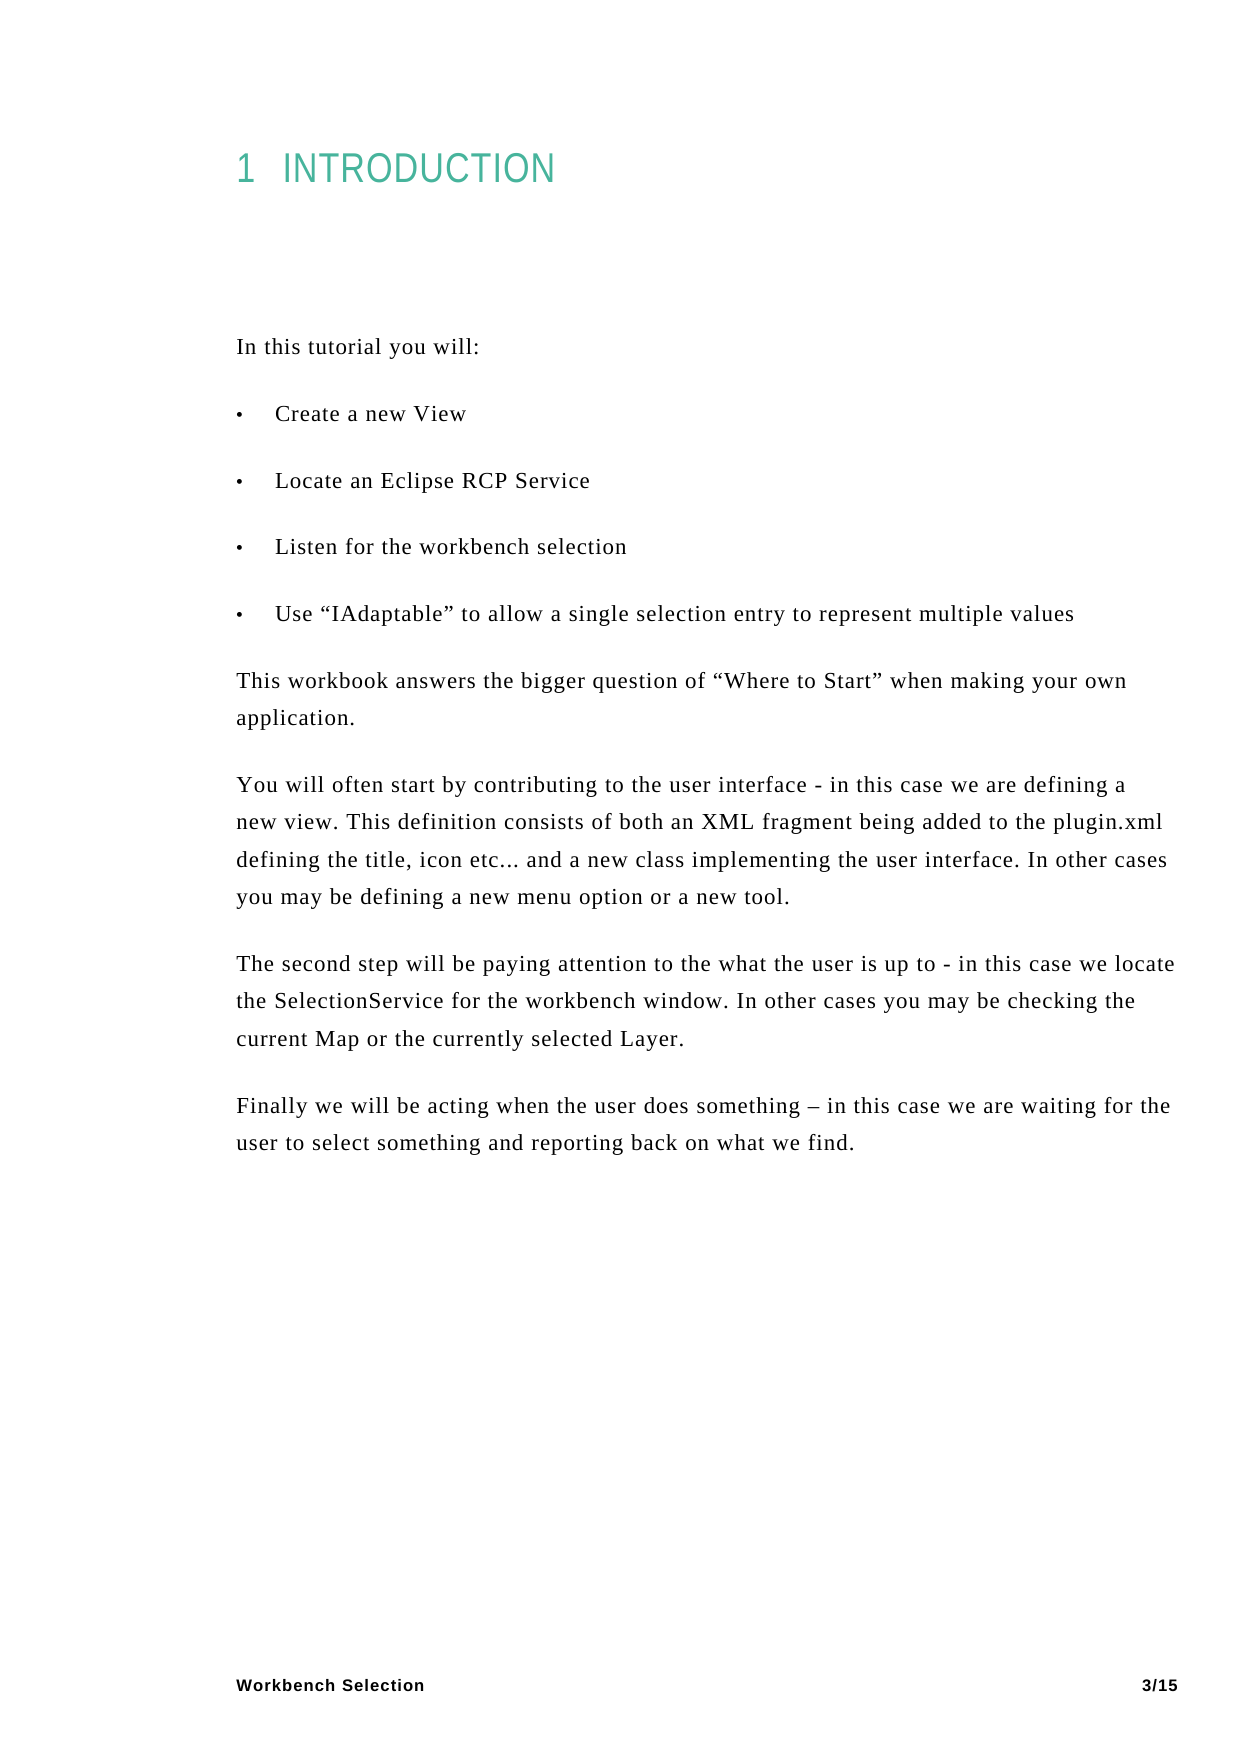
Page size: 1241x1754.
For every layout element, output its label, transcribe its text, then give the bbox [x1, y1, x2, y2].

text Finally we will be acting when the user does something – in this case we are waiting for the user to select something and reporting back on what we find. [236, 1081, 1181, 1156]
subtitle Introduction [236, 143, 1181, 191]
text You will often start by contributing to the user interface - in this case we are defining a new view. This definition consists of both an XML fragment being added to the plugin.xml defining the title, icon etc... and a new class implementing the user interface. In other cases you may be defining a new menu option or a new tool. [236, 760, 1181, 910]
list Locate an Eclipse RCP Service [236, 456, 1181, 493]
text In this tutorial you will: [236, 322, 1181, 360]
text This workbook answers the bigger question of “Where to Start” when making your own application. [236, 656, 1181, 731]
text The second step will be paying attention to the what the user is up to - in this case we locate the SelectionService for the workbench window. In other cases you may be checking the current Map or the currently selected Layer. [236, 939, 1181, 1051]
list Listen for the workbench selection [236, 522, 1181, 560]
list Create a new View [236, 389, 1181, 426]
list Use “IAdaptable” to allow a single selection entry to represent multiple values [236, 589, 1181, 626]
